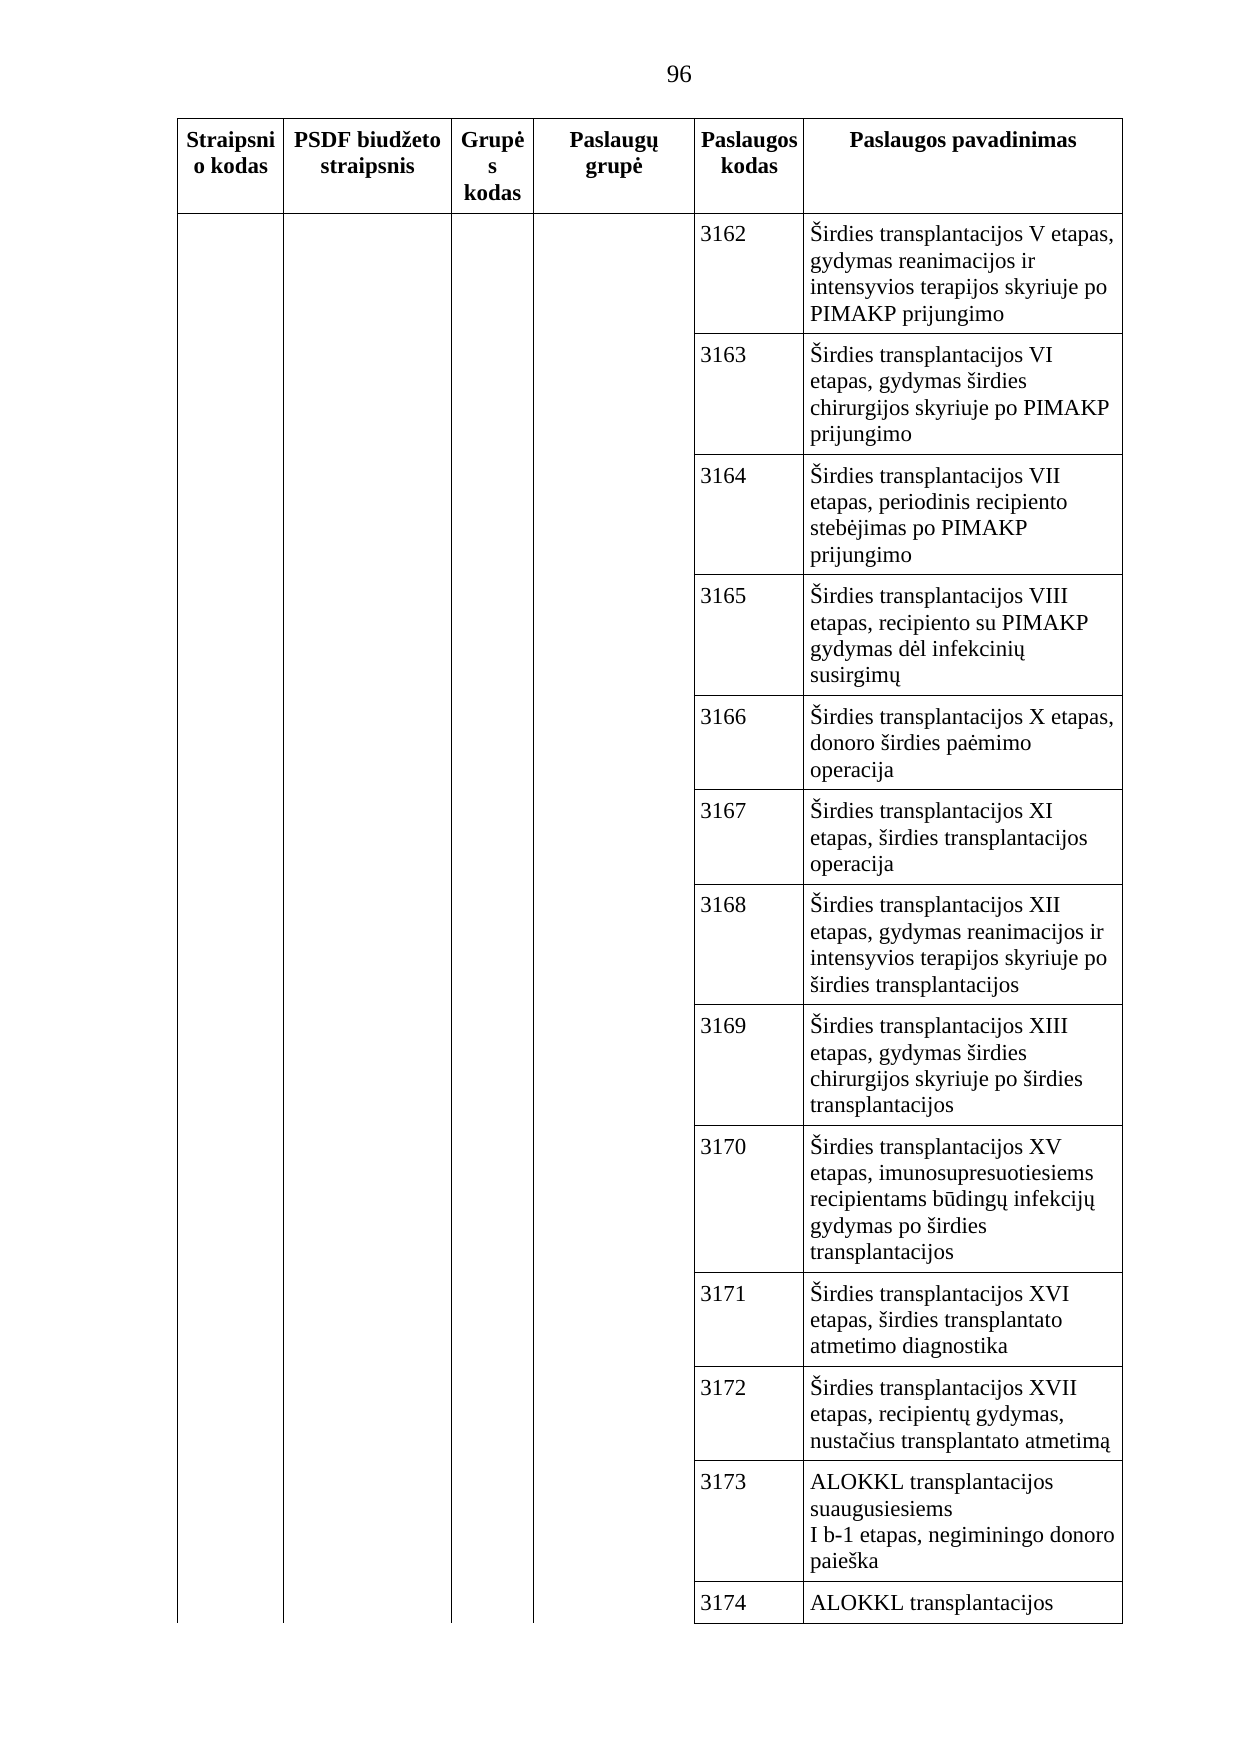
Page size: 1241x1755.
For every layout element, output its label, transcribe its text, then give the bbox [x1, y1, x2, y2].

table_cell ALOKKL transplantacijos [804, 1582, 1122, 1622]
table_cell 3168 [695, 885, 803, 1004]
table_cell 3164 [695, 455, 803, 574]
table_cell Širdies transplantacijos VII etapas, periodinis recipiento stebėjimas po PIMAKP prijungimo [804, 455, 1122, 574]
table_cell [534, 454, 694, 574]
table_cell 3162 [695, 214, 803, 333]
table_cell [284, 214, 451, 333]
table_cell 3173 [695, 1461, 803, 1581]
table_cell Širdies transplantacijos XIII etapas, gydymas širdies chirurgijos skyriuje po širdies transplantacijos [804, 1005, 1122, 1125]
table_cell [452, 884, 533, 1004]
table_cell [178, 1581, 283, 1622]
table_cell [284, 1366, 451, 1460]
table_cell [452, 574, 533, 695]
table_cell 3165 [695, 575, 803, 695]
table_cell Širdies transplantacijos XVII etapas, recipientų gydymas, nustačius transplantato atmetimą [804, 1367, 1122, 1460]
table_header Paslaugos pavadinimas [804, 119, 1122, 212]
table_cell 3172 [695, 1367, 803, 1460]
table_cell 3163 [695, 334, 803, 454]
table_cell [284, 1004, 451, 1125]
table_cell [178, 1004, 283, 1125]
table_cell [284, 884, 451, 1004]
table_cell [534, 1366, 694, 1460]
table_cell [534, 884, 694, 1004]
table_cell [452, 695, 533, 789]
table_header Straipsnio kodas [178, 119, 283, 212]
table_cell [284, 1272, 451, 1366]
table_cell [178, 454, 283, 574]
table_cell 3166 [695, 696, 803, 789]
table_cell [452, 1272, 533, 1366]
table_header PSDF biudžeto straipsnis [284, 119, 451, 212]
table_cell Širdies transplantacijos V etapas, gydymas reanimacijos ir intensyvios terapijos skyriuje po PIMAKP prijungimo [804, 214, 1122, 333]
table_cell [178, 695, 283, 789]
table_cell [534, 1581, 694, 1622]
table_cell Širdies transplantacijos VI etapas, gydymas širdies chirurgijos skyriuje po PIMAKP prijungimo [804, 334, 1122, 454]
table_cell [452, 1581, 533, 1622]
table_cell [452, 1125, 533, 1272]
table_cell [534, 1460, 694, 1581]
table_header Paslaugų grupė [534, 119, 694, 212]
table_cell [178, 574, 283, 695]
table_cell [284, 1581, 451, 1622]
table_cell 3174 [695, 1582, 803, 1622]
table_cell [452, 1460, 533, 1581]
table_cell [178, 333, 283, 454]
table_cell Širdies transplantacijos XI etapas, širdies transplantacijos operacija [804, 790, 1122, 883]
table_cell [534, 214, 694, 333]
table_cell 3170 [695, 1126, 803, 1272]
table_cell [284, 1125, 451, 1272]
table_cell [178, 1125, 283, 1272]
table_cell [284, 695, 451, 789]
table_cell [178, 214, 283, 333]
table_cell [534, 333, 694, 454]
table_cell 3169 [695, 1005, 803, 1125]
table_cell [534, 1272, 694, 1366]
table_cell [284, 789, 451, 883]
table_cell [452, 214, 533, 333]
table_cell [178, 1366, 283, 1460]
table_cell [284, 333, 451, 454]
table_cell [452, 1366, 533, 1460]
table_cell [534, 1125, 694, 1272]
table_cell [452, 789, 533, 883]
table_cell [178, 1272, 283, 1366]
table_cell Širdies transplantacijos VIII etapas, recipiento su PIMAKP gydymas dėl infekcinių susirgimų [804, 575, 1122, 695]
table_cell [178, 1460, 283, 1581]
table_cell Širdies transplantacijos XII etapas, gydymas reanimacijos ir intensyvios terapijos skyriuje po širdies transplantacijos [804, 885, 1122, 1004]
table_cell Širdies transplantacijos X etapas, donoro širdies paėmimo operacija [804, 696, 1122, 789]
table_cell ALOKKL transplantacijos suaugusiesiems I b-1 etapas, negiminingo donoro paieška [804, 1461, 1122, 1581]
table_cell Širdies transplantacijos XVI etapas, širdies transplantato atmetimo diagnostika [804, 1273, 1122, 1366]
table_header Grupės kodas [452, 119, 533, 212]
table_cell [284, 454, 451, 574]
table_cell 3167 [695, 790, 803, 883]
table_cell [284, 574, 451, 695]
table_cell [534, 789, 694, 883]
table_cell [452, 333, 533, 454]
table_cell [534, 574, 694, 695]
table_cell Širdies transplantacijos XV etapas, imunosupresuotiesiems recipientams būdingų infekcijų gydymas po širdies transplantacijos [804, 1126, 1122, 1272]
table_cell 3171 [695, 1273, 803, 1366]
table_cell [452, 1004, 533, 1125]
table_cell [284, 1460, 451, 1581]
table_cell [452, 454, 533, 574]
table_header Paslaugos kodas [695, 119, 803, 212]
table_cell [178, 884, 283, 1004]
table_cell [534, 695, 694, 789]
table_cell [178, 789, 283, 883]
table_cell [534, 1004, 694, 1125]
